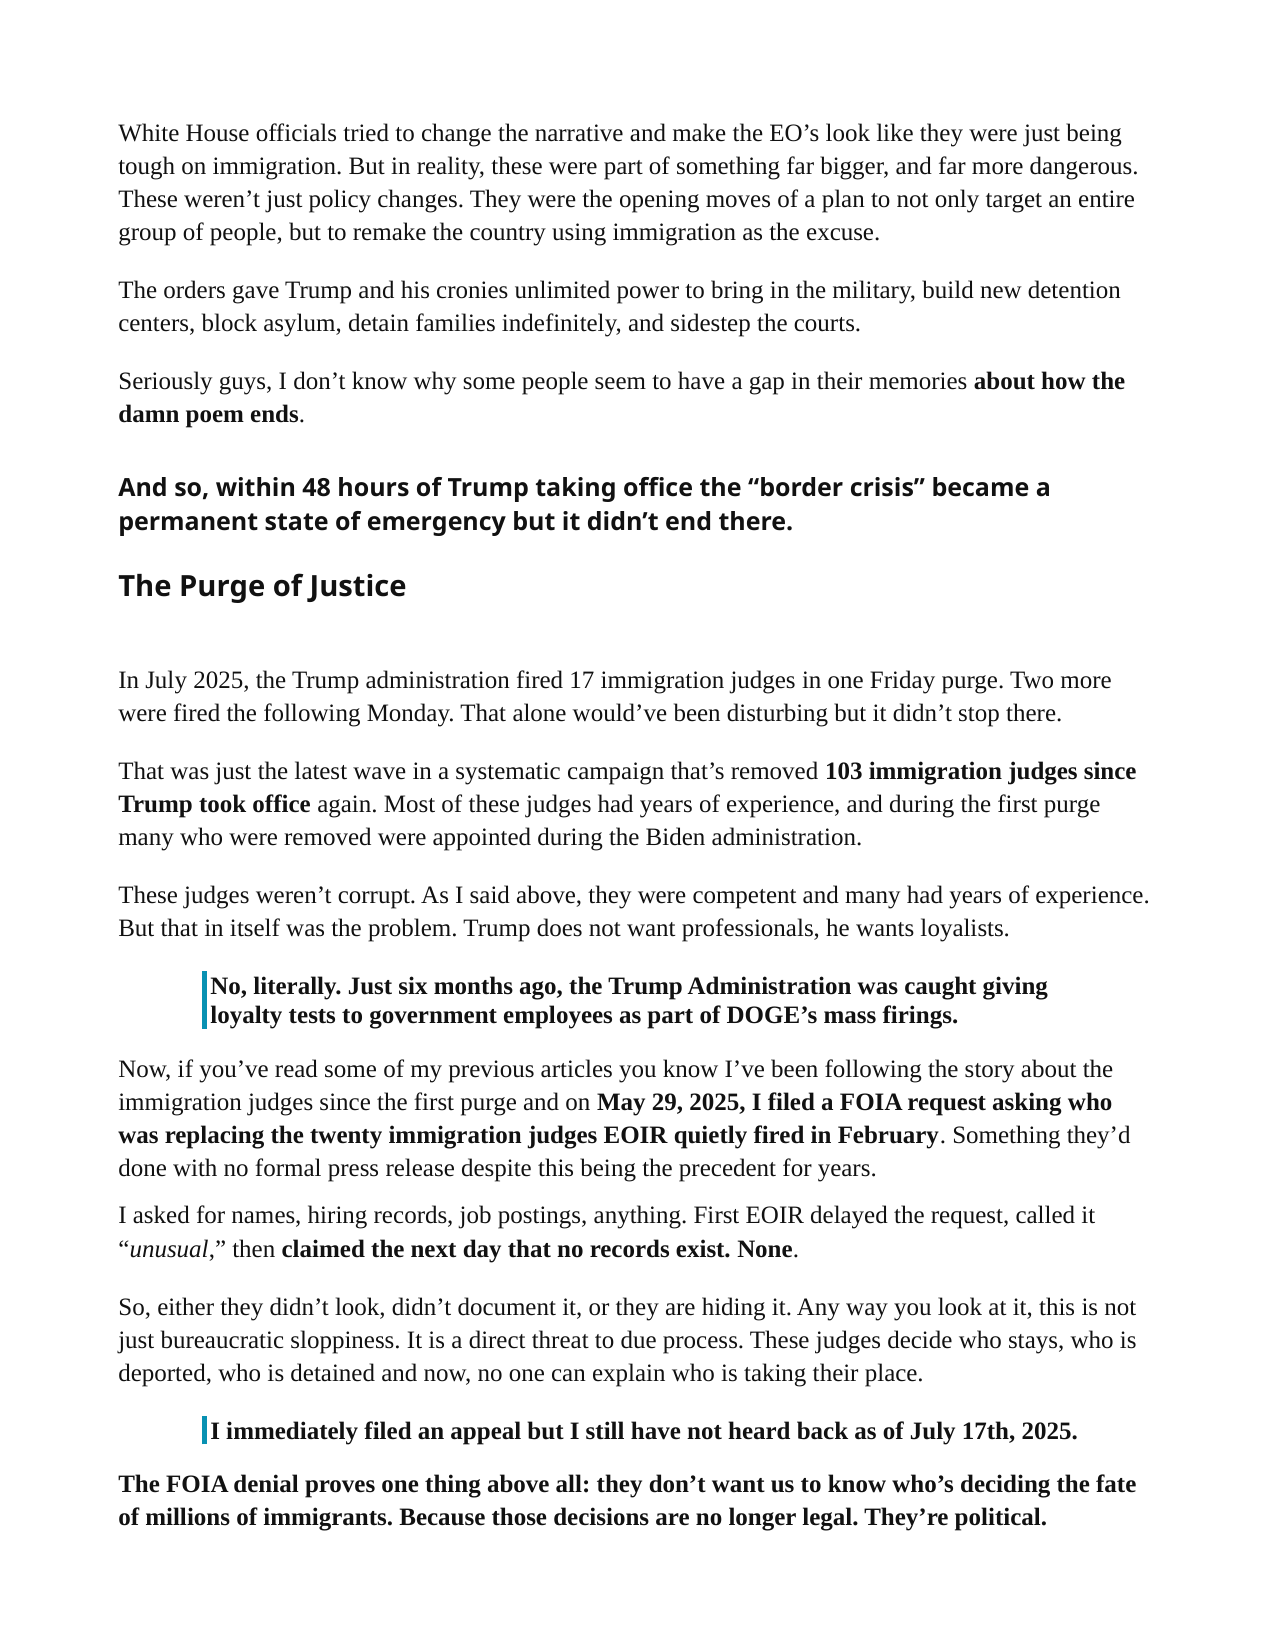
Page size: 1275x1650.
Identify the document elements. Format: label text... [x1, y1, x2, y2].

subtitle The Purge of Justice [118, 565, 1157, 605]
text I asked for names, hiring records, job postings, anything. First EOIR delayed the request, called it “unusual,” then claimed the next day that no records exist. None. [118, 1201, 1157, 1262]
text These judges weren’t corrupt. As I said above, they were competent and many had years of experience. But that in itself was the problem. Trump does not want professionals, he wants loyalists. [118, 880, 1157, 942]
text White House officials tried to change the narrative and make the EO’s look like they were just being tough on immigration. But in reality, these were part of something far bigger, and far more dangerous. These weren’t just policy changes. They were the opening moves of a plan to not only target an entire group of people, but to remake the country using immigration as the excuse. [118, 118, 1157, 246]
text So, either they didn’t look, didn’t document it, or they are hiding it. Any way you look at it, this is not just bureaucratic sloppiness. It is a direct threat to due process. These judges decide who stays, who is deported, who is detained and now, no one can explain who is taking their place. [118, 1292, 1157, 1386]
text The FOIA denial proves one thing above all: they don’t want us to know who’s deciding the fate of millions of immigrants. Because those decisions are no longer legal. They’re political. [118, 1469, 1157, 1531]
text In July 2025, the Trump administration fired 17 immigration judges in one Friday purge. Two more were fired the following Monday. That alone would’ve been disturbing but it didn’t stop there. [118, 665, 1157, 727]
text Seriously guys, I don’t know why some people seem to have a gap in their memories about how the damn poem ends. [118, 366, 1157, 428]
text Now, if you’ve read some of my previous articles you know I’ve been following the story about the immigration judges since the first purge and on May 29, 2025, I filed a FOIA request asking who was replacing the twenty immigration judges EOIR quietly fired in February. Something they’d done with no formal press release despite this being the precedent for years. [118, 1054, 1157, 1182]
text No, literally. Just six months ago, the Trump Administration was caught giving loyalty tests to government employees as part of DOGE’s mass firings. [207, 971, 1098, 1029]
subtitle And so, within 48 hours of Trump taking office the “border crisis” became a permanent state of emergency but it didn’t end there. [118, 470, 1157, 538]
text That was just the latest wave in a systematic campaign that’s removed 103 immigration judges since Trump took office again. Most of these judges had years of experience, and during the first purge many who were removed were appointed during the Biden administration. [118, 756, 1157, 851]
text The orders gave Trump and his cronies unlimited power to bring in the military, build new detention centers, block asylum, detain families indefinitely, and sidestep the courts. [118, 275, 1157, 337]
text I immediately filed an appeal but I still have not heard back as of July 17th, 2025. [207, 1416, 1098, 1444]
